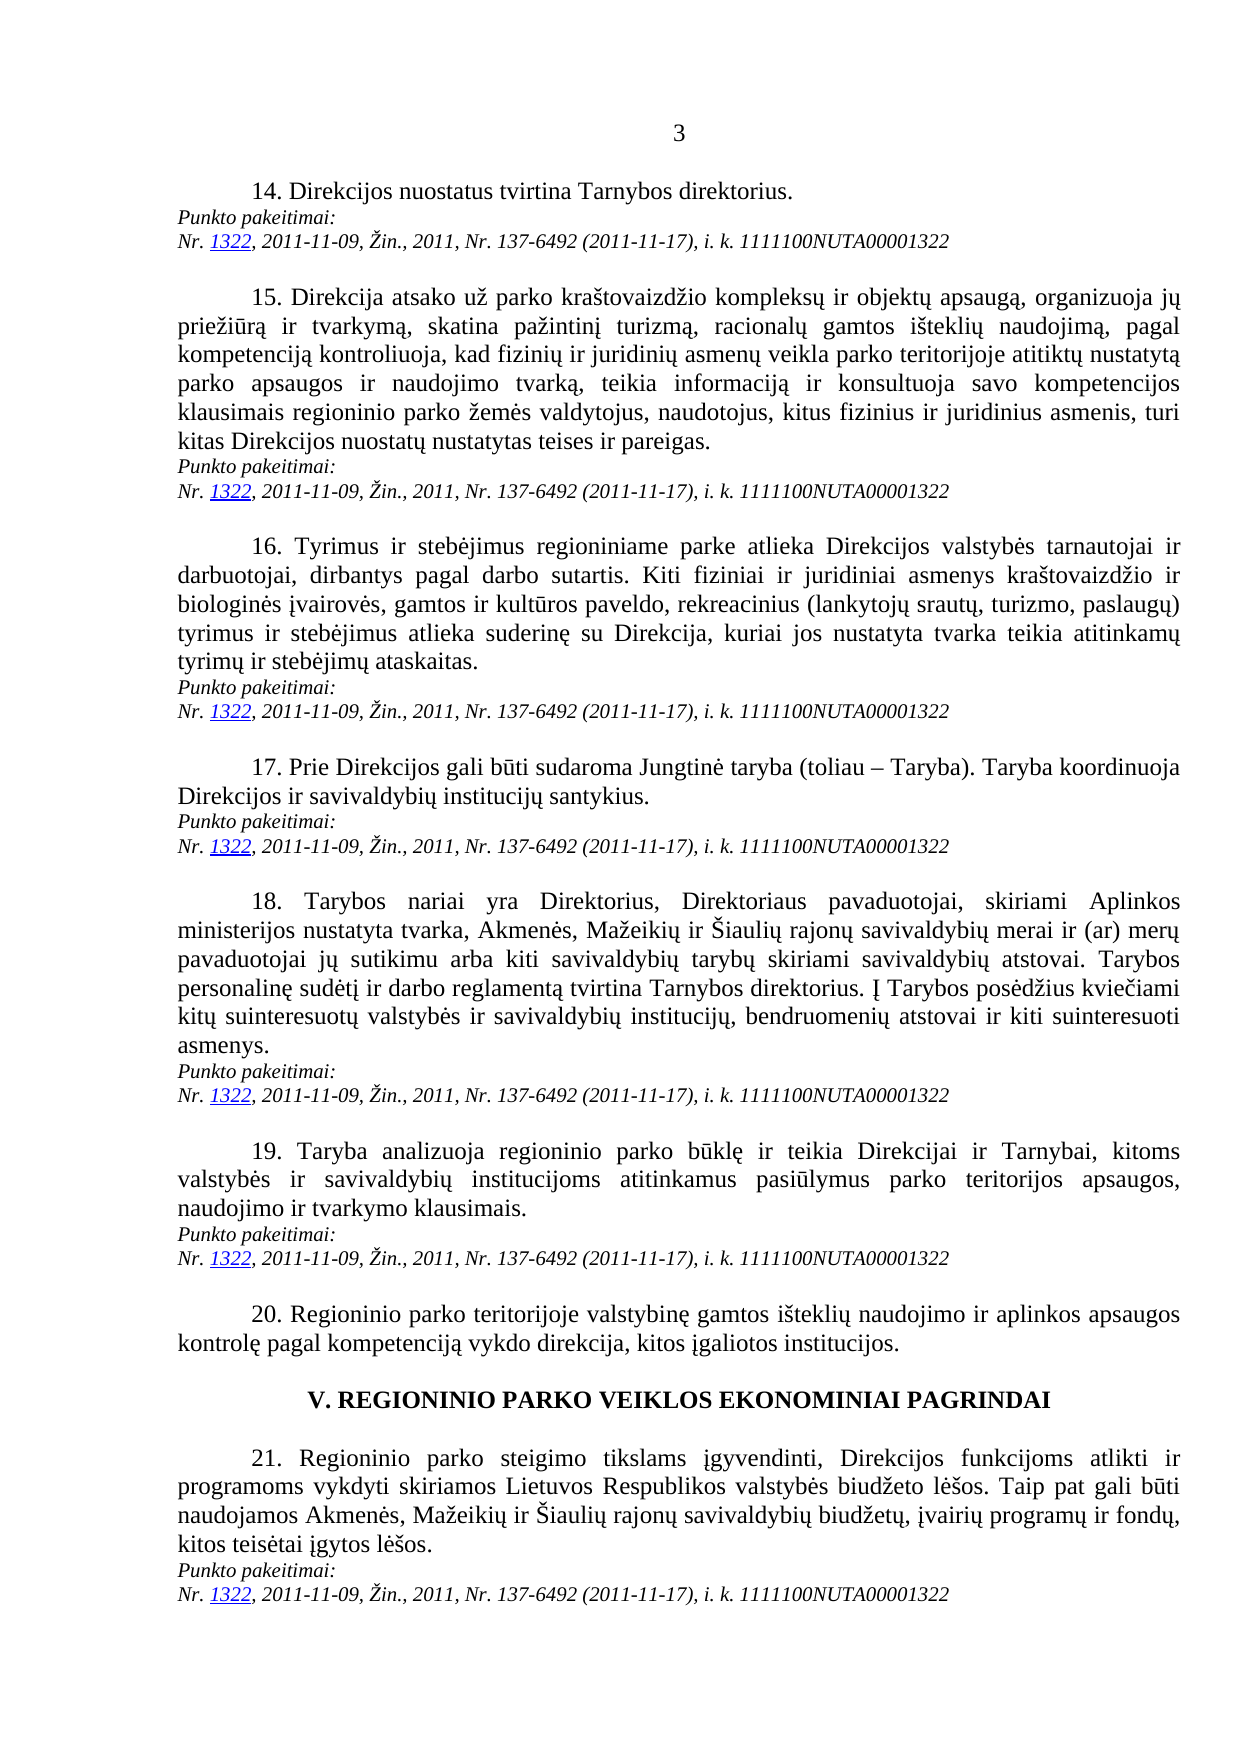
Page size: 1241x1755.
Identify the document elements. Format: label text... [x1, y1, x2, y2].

text Punkto pakeitimai: [177, 205, 1181, 229]
text Nr. 1322, 2011-11-09, Žin., 2011, Nr. 137-6492 (2011-11-17), i. k. 1111100NUTA00001322 [177, 1246, 1181, 1270]
text 17. Prie Direkcijos gali būti sudaroma Jungtinė taryba (toliau – Taryba). Taryba koordinuoja Direkcijos ir savivaldybių institucijų santykius. [177, 752, 1181, 809]
text Nr. 1322, 2011-11-09, Žin., 2011, Nr. 137-6492 (2011-11-17), i. k. 1111100NUTA00001322 [177, 478, 1181, 503]
text Punkto pakeitimai: [177, 1222, 1181, 1246]
text Nr. 1322, 2011-11-09, Žin., 2011, Nr. 137-6492 (2011-11-17), i. k. 1111100NUTA00001322 [177, 1083, 1181, 1107]
text 21. Regioninio parko steigimo tikslams įgyvendinti, Direkcijos funkcijoms atlikti ir programoms vykdyti skiriamos Lietuvos Respublikos valstybės biudžeto lėšos. Taip pat gali būti naudojamos Akmenės, Mažeikių ir Šiaulių rajonų savivaldybių biudžetų, įvairių programų ir fondų, kitos teisėtai įgytos lėšos. [177, 1443, 1181, 1558]
text 14. Direkcijos nuostatus tvirtina Tarnybos direktorius. [177, 176, 1181, 205]
text Punkto pakeitimai: [177, 809, 1181, 833]
text Nr. 1322, 2011-11-09, Žin., 2011, Nr. 137-6492 (2011-11-17), i. k. 1111100NUTA00001322 [177, 229, 1181, 253]
text 18. Tarybos nariai yra Direktorius, Direktoriaus pavaduotojai, skiriami Aplinkos ministerijos nustatyta tvarka, Akmenės, Mažeikių ir Šiaulių rajonų savivaldybių merai ir (ar) merų pavaduotojai jų sutikimu arba kiti savivaldybių tarybų skiriami savivaldybių atstovai. Tarybos personalinę sudėtį ir darbo reglamentą tvirtina Tarnybos direktorius. Į Tarybos posėdžius kviečiami kitų suinteresuotų valstybės ir savivaldybių institucijų, bendruomenių atstovai ir kiti suinteresuoti asmenys. [177, 886, 1181, 1059]
subtitle V. REGIONINIO PARKO VEIKLOS EKONOMINIAI PAGRINDAI [177, 1385, 1181, 1414]
text Punkto pakeitimai: [177, 675, 1181, 699]
text Punkto pakeitimai: [177, 454, 1181, 478]
text Nr. 1322, 2011-11-09, Žin., 2011, Nr. 137-6492 (2011-11-17), i. k. 1111100NUTA00001322 [177, 1582, 1181, 1606]
text 20. Regioninio parko teritorijoje valstybinę gamtos išteklių naudojimo ir aplinkos apsaugos kontrolę pagal kompetenciją vykdo direkcija, kitos įgaliotos institucijos. [177, 1299, 1181, 1356]
text Punkto pakeitimai: [177, 1558, 1181, 1582]
text Nr. 1322, 2011-11-09, Žin., 2011, Nr. 137-6492 (2011-11-17), i. k. 1111100NUTA00001322 [177, 699, 1181, 723]
text 15. Direkcija atsako už parko kraštovaizdžio kompleksų ir objektų apsaugą, organizuoja jų priežiūrą ir tvarkymą, skatina pažintinį turizmą, racionalų gamtos išteklių naudojimą, pagal kompetenciją kontroliuoja, kad fizinių ir juridinių asmenų veikla parko teritorijoje atitiktų nustatytą parko apsaugos ir naudojimo tvarką, teikia informaciją ir konsultuoja savo kompetencijos klausimais regioninio parko žemės valdytojus, naudotojus, kitus fizinius ir juridinius asmenis, turi kitas Direkcijos nuostatų nustatytas teises ir pareigas. [177, 282, 1181, 454]
text 19. Taryba analizuoja regioninio parko būklę ir teikia Direkcijai ir Tarnybai, kitoms valstybės ir savivaldybių institucijoms atitinkamus pasiūlymus parko teritorijos apsaugos, naudojimo ir tvarkymo klausimais. [177, 1136, 1181, 1222]
text 16. Tyrimus ir stebėjimus regioniniame parke atlieka Direkcijos valstybės tarnautojai ir darbuotojai, dirbantys pagal darbo sutartis. Kiti fiziniai ir juridiniai asmenys kraštovaizdžio ir biologinės įvairovės, gamtos ir kultūros paveldo, rekreacinius (lankytojų srautų, turizmo, paslaugų) tyrimus ir stebėjimus atlieka suderinę su Direkcija, kuriai jos nustatyta tvarka teikia atitinkamų tyrimų ir stebėjimų ataskaitas. [177, 531, 1181, 675]
text Nr. 1322, 2011-11-09, Žin., 2011, Nr. 137-6492 (2011-11-17), i. k. 1111100NUTA00001322 [177, 833, 1181, 858]
text Punkto pakeitimai: [177, 1059, 1181, 1083]
